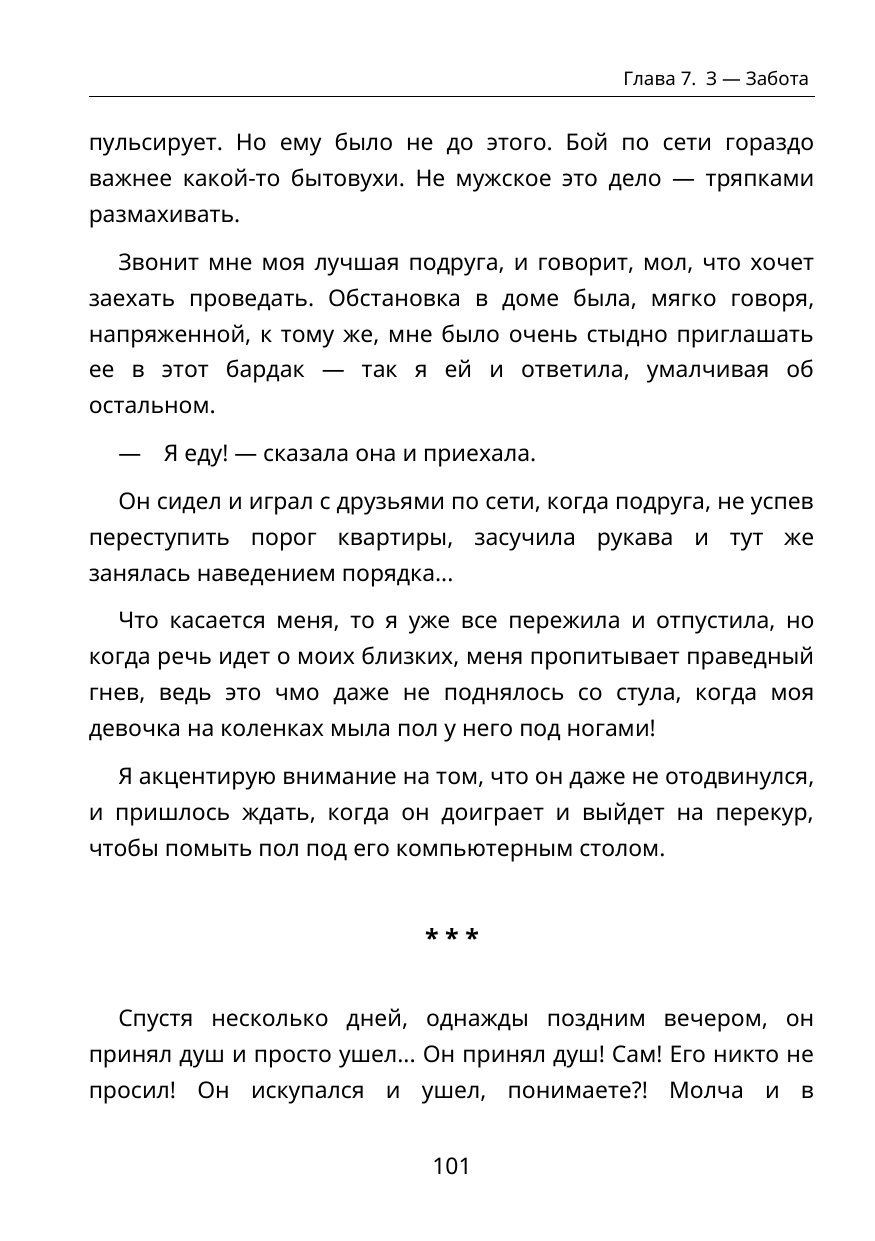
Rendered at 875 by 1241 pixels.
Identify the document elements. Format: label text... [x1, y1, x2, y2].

list Я еду! — сказала она и приехала. [88, 437, 815, 468]
subtitle * * * [88, 921, 815, 955]
text Звонит мне моя лучшая подруга, и говорит, мол, что хочет заехать проведать. Обстановка в доме была, мягко говоря, напряженной, к тому же, мне было очень стыдно приглашать ее в этот бардак — так я ей и ответила, умалчивая об остальном. [88, 246, 815, 421]
text Спустя несколько дней, однажды поздним вечером, он принял душ и просто ушел... Он принял душ! Сам! Его никто не просил! Он искупался и ушел, понимаете?! Молча и в [88, 1002, 815, 1105]
text Я акцентирую внимание на том, что он даже не отодвинулся, и пришлось ждать, когда он доиграет и выйдет на перекур, чтобы помыть пол под его компьютерным столом. [88, 760, 815, 863]
text Он сидел и играл с друзьями по сети, когда подруга, не успев переступить порог квартиры, засучила рукава и тут же занялась наведением порядка... [88, 485, 815, 588]
text пульсирует. Но ему было не до этого. Бой по сети гораздо важнее какой-то бытовухи. Не мужское это дело — тряпками размахивать. [88, 126, 815, 229]
text Что касается меня, то я уже все пережила и отпустила, но когда речь идет о моих близких, меня пропитывает праведный гнев, ведь это чмо даже не поднялось со стула, когда моя девочка на коленках мыла пол у него под ногами! [88, 604, 815, 743]
